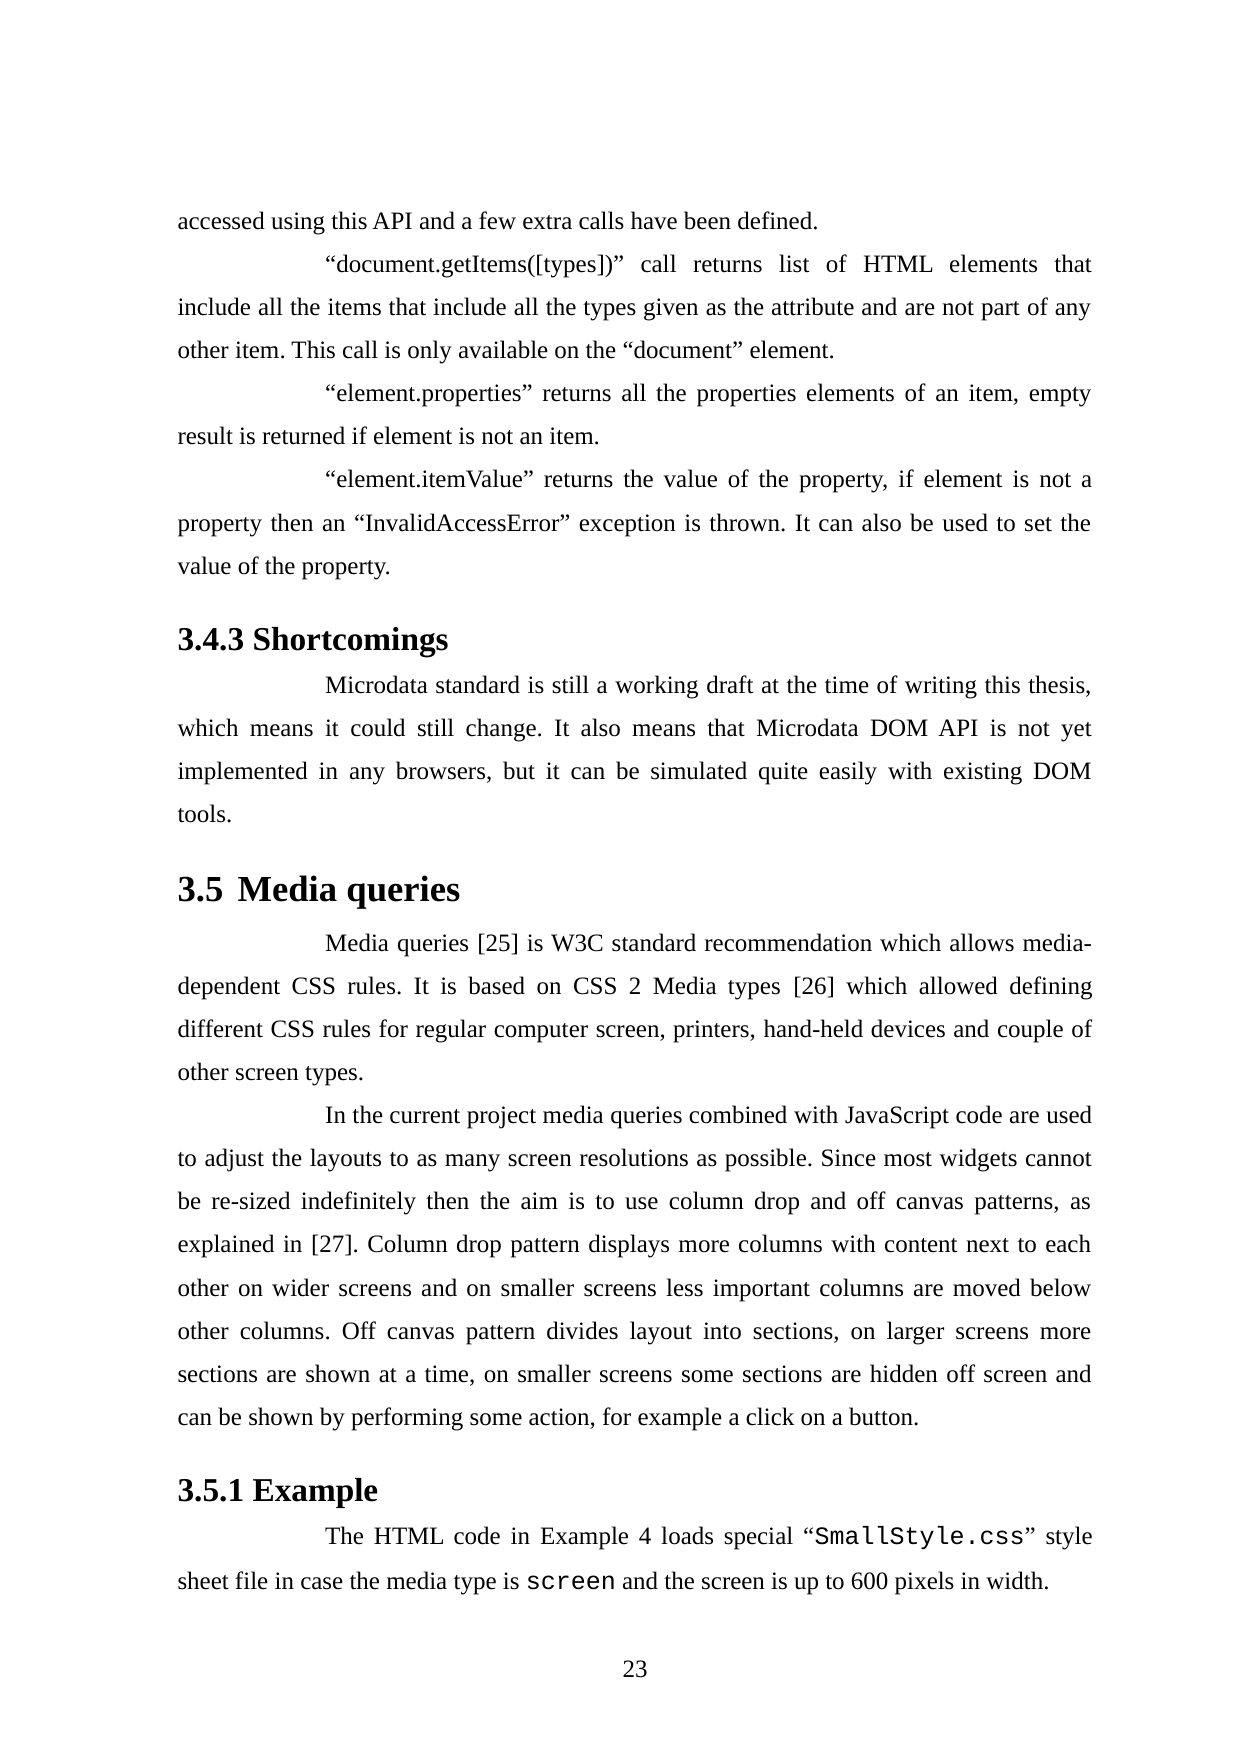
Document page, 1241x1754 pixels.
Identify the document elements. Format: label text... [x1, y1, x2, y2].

text “element.itemValue” returns the value of the property, if element is not a property then an “InvalidAccessError” exception is thrown. It can also be used to set the value of the property. [177, 464, 1093, 579]
text “element.properties” returns all the properties elements of an item, empty result is returned if element is not an item. [177, 378, 1093, 450]
subtitle Shortcomings [177, 619, 1093, 657]
text “document.getItems([types])” call returns list of HTML elements that include all the items that include all the types given as the attribute and are not part of any other item. This call is only available on the “document” element. [177, 249, 1093, 364]
text Microdata standard is still a working draft at the time of writing this thesis, which means it could still change. It also means that Microdata DOM API is not yet implemented in any browsers, but it can be simulated quite easily with existing DOM tools. [177, 670, 1093, 828]
text The HTML code in Example 4 loads special “SmallStyle.css” style sheet file in case the media type is screen and the screen is up to 600 pixels in width. [177, 1521, 1093, 1597]
text Media queries [25] is W3C standard recommendation which allows media-dependent CSS rules. It is based on CSS 2 Media types [26] which allowed defining different CSS rules for regular computer screen, printers, hand-held devices and couple of other screen types. [177, 928, 1093, 1086]
text accessed using this API and a few extra calls have been defined. [177, 206, 1093, 234]
text In the current project media queries combined with JavaScript code are used to adjust the layouts to as many screen resolutions as possible. Since most widgets cannot be re-sized indefinitely then the aim is to use column drop and off canvas patterns, as explained in [27]. Column drop pattern displays more columns with content next to each other on wider screens and on smaller screens less important columns are moved below other columns. Off canvas pattern divides layout into sections, on larger screens more sections are shown at a time, on smaller screens some sections are hidden off screen and can be shown by performing some action, for example a click on a button. [177, 1100, 1093, 1431]
subtitle Example [177, 1470, 1093, 1508]
subtitle Media queries [177, 867, 1093, 909]
